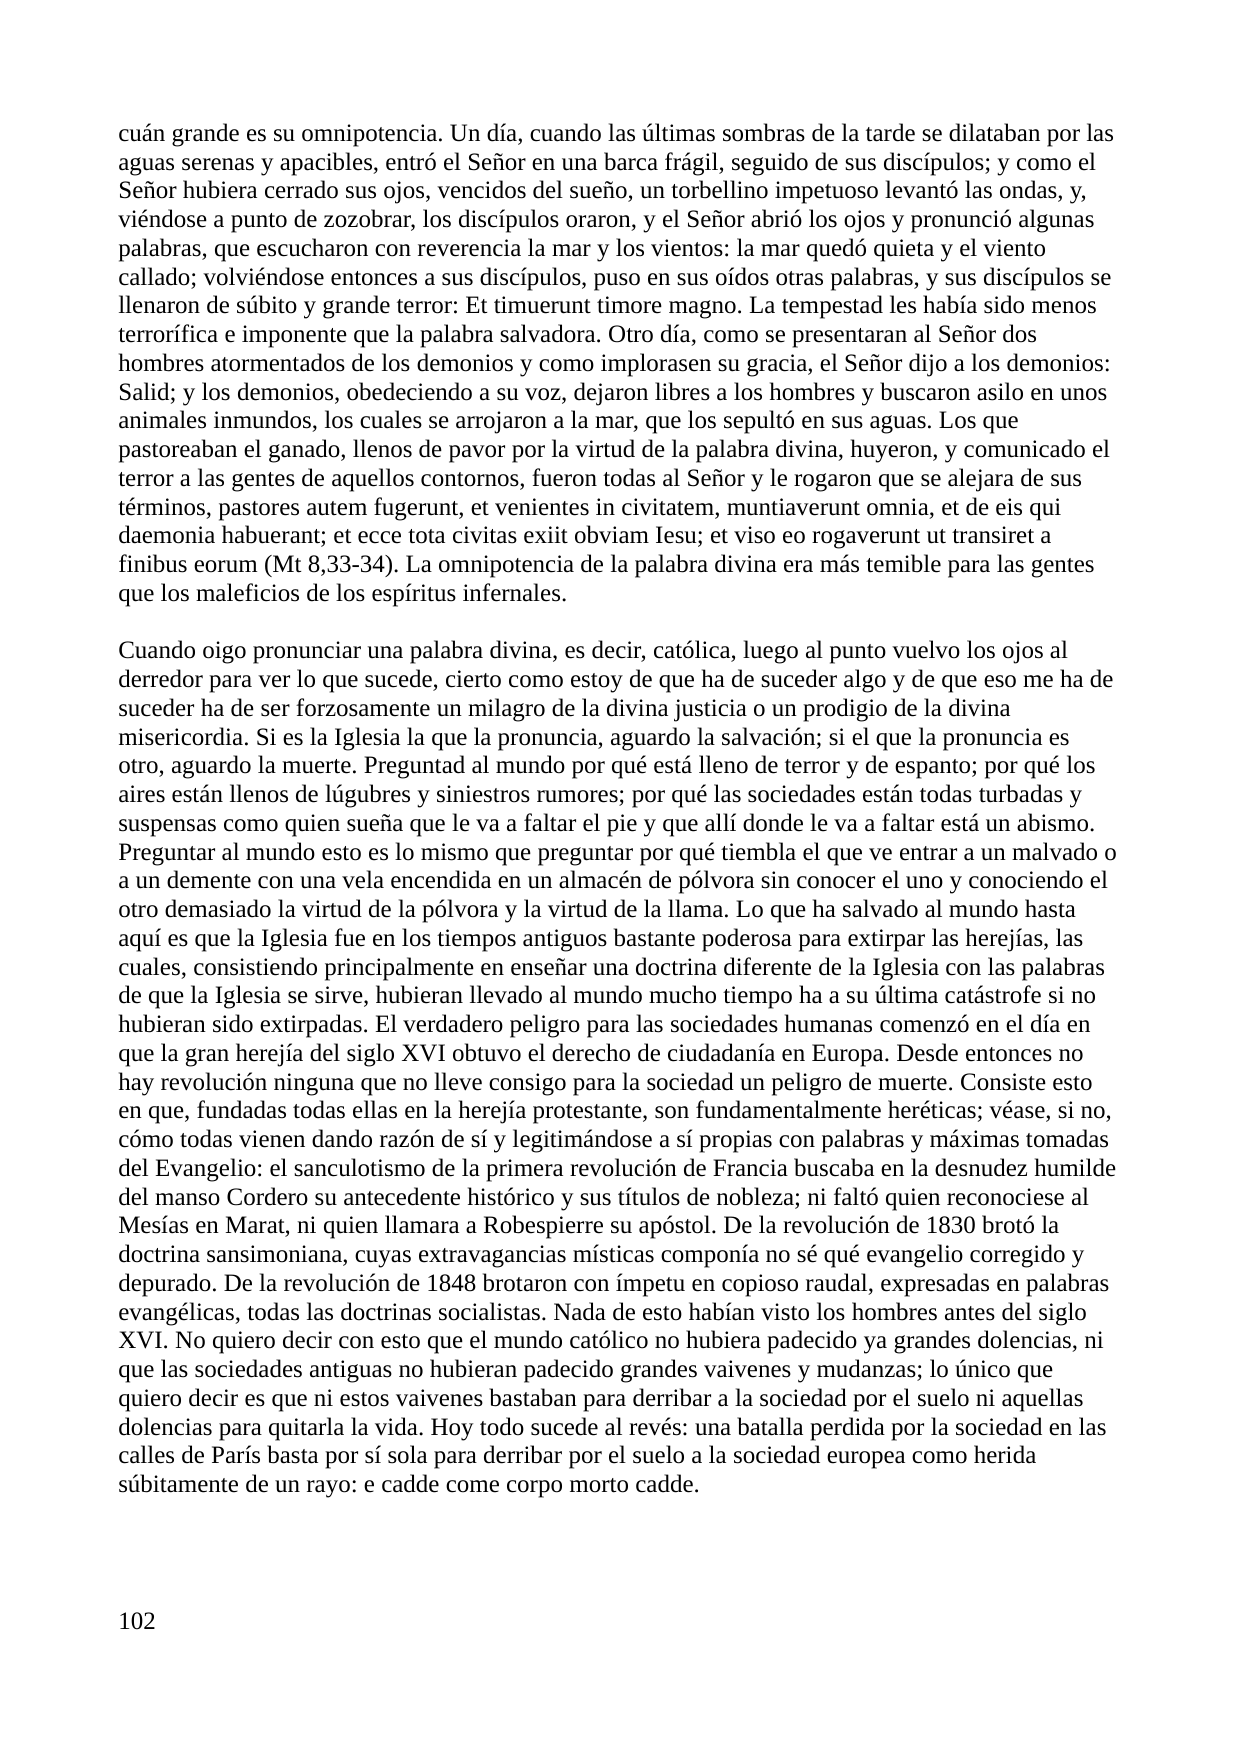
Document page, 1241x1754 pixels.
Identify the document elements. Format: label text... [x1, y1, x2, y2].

text Cuando oigo pronunciar una palabra divina, es decir, católica, luego al punto vuelvo los ojos al derredor para ver lo que sucede, cierto como estoy de que ha de suceder algo y de que eso me ha de suceder ha de ser forzosamente un milagro de la divina justicia o un prodigio de la divina misericordia. Si es la Iglesia la que la pronuncia, aguardo la salvación; si el que la pronuncia es otro, aguardo la muerte. Preguntad al mundo por qué está lleno de terror y de espanto; por qué los aires están llenos de lúgubres y siniestros rumores; por qué las sociedades están todas turbadas y suspensas como quien sueña que le va a faltar el pie y que allí donde le va a faltar está un abismo. Preguntar al mundo esto es lo mismo que preguntar por qué tiembla el que ve entrar a un malvado o a un demente con una vela encendida en un almacén de pólvora sin conocer el uno y conociendo el otro demasiado la virtud de la pólvora y la virtud de la llama. Lo que ha salvado al mundo hasta aquí es que la Iglesia fue en los tiempos antiguos bastante poderosa para extirpar las herejías, las cuales, consistiendo principalmente en enseñar una doctrina diferente de la Iglesia con las palabras de que la Iglesia se sirve, hubieran llevado al mundo mucho tiempo ha a su última catástrofe si no hubieran sido extirpadas. El verdadero peligro para las sociedades humanas comenzó en el día en que la gran herejía del siglo XVI obtuvo el derecho de ciudadanía en Europa. Desde entonces no hay revolución ninguna que no lleve consigo para la sociedad un peligro de muerte. Consiste esto en que, fundadas todas ellas en la herejía protestante, son fundamentalmente heréticas; véase, si no, cómo todas vienen dando razón de sí y legitimándose a sí propias con palabras y máximas tomadas del Evangelio: el sanculotismo de la primera revolución de Francia buscaba en la desnudez humilde del manso Cordero su antecedente histórico y sus títulos de nobleza; ni faltó quien reconociese al Mesías en Marat, ni quien llamara a Robespierre su apóstol. De la revolución de 1830 brotó la doctrina sansimoniana, cuyas extravagancias místicas componía no sé qué evangelio corregido y depurado. De la revolución de 1848 brotaron con ímpetu en copioso raudal, expresadas en palabras evangélicas, todas las doctrinas socialistas. Nada de esto habían visto los hombres antes del siglo XVI. No quiero decir con esto que el mundo católico no hubiera padecido ya grandes dolencias, ni que las sociedades antiguas no hubieran padecido grandes vaivenes y mudanzas; lo único que quiero decir es que ni estos vaivenes bastaban para derribar a la sociedad por el suelo ni aquellas dolencias para quitarla la vida. Hoy todo sucede al revés: una batalla perdida por la sociedad en las calles de París basta por sí sola para derribar por el suelo a la sociedad europea como herida súbitamente de un rayo: e cadde come corpo morto cadde. [118, 636, 1122, 1498]
text cuán grande es su omnipotencia. Un día, cuando las últimas sombras de la tarde se dilataban por las aguas serenas y apacibles, entró el Señor en una barca frágil, seguido de sus discípulos; y como el Señor hubiera cerrado sus ojos, vencidos del sueño, un torbellino impetuoso levantó las ondas, y, viéndose a punto de zozobrar, los discípulos oraron, y el Señor abrió los ojos y pronunció algunas palabras, que escucharon con reverencia la mar y los vientos: la mar quedó quieta y el viento callado; volviéndose entonces a sus discípulos, puso en sus oídos otras palabras, y sus discípulos se llenaron de súbito y grande terror: Et timuerunt timore magno. La tempestad les había sido menos terrorífica e imponente que la palabra salvadora. Otro día, como se presentaran al Señor dos hombres atormentados de los demonios y como implorasen su gracia, el Señor dijo a los demonios: Salid; y los demonios, obedeciendo a su voz, dejaron libres a los hombres y buscaron asilo en unos animales inmundos, los cuales se arrojaron a la mar, que los sepultó en sus aguas. Los que pastoreaban el ganado, llenos de pavor por la virtud de la palabra divina, huyeron, y comunicado el terror a las gentes de aquellos contornos, fueron todas al Señor y le rogaron que se alejara de sus términos, pastores autem fugerunt, et venientes in civitatem, muntiaverunt omnia, et de eis qui daemonia habuerant; et ecce tota civitas exiit obviam Iesu; et viso eo rogaverunt ut transiret a finibus eorum (Mt 8,33-34). La omnipotencia de la palabra divina era más temible para las gentes que los maleficios de los espíritus infernales. [118, 118, 1122, 607]
